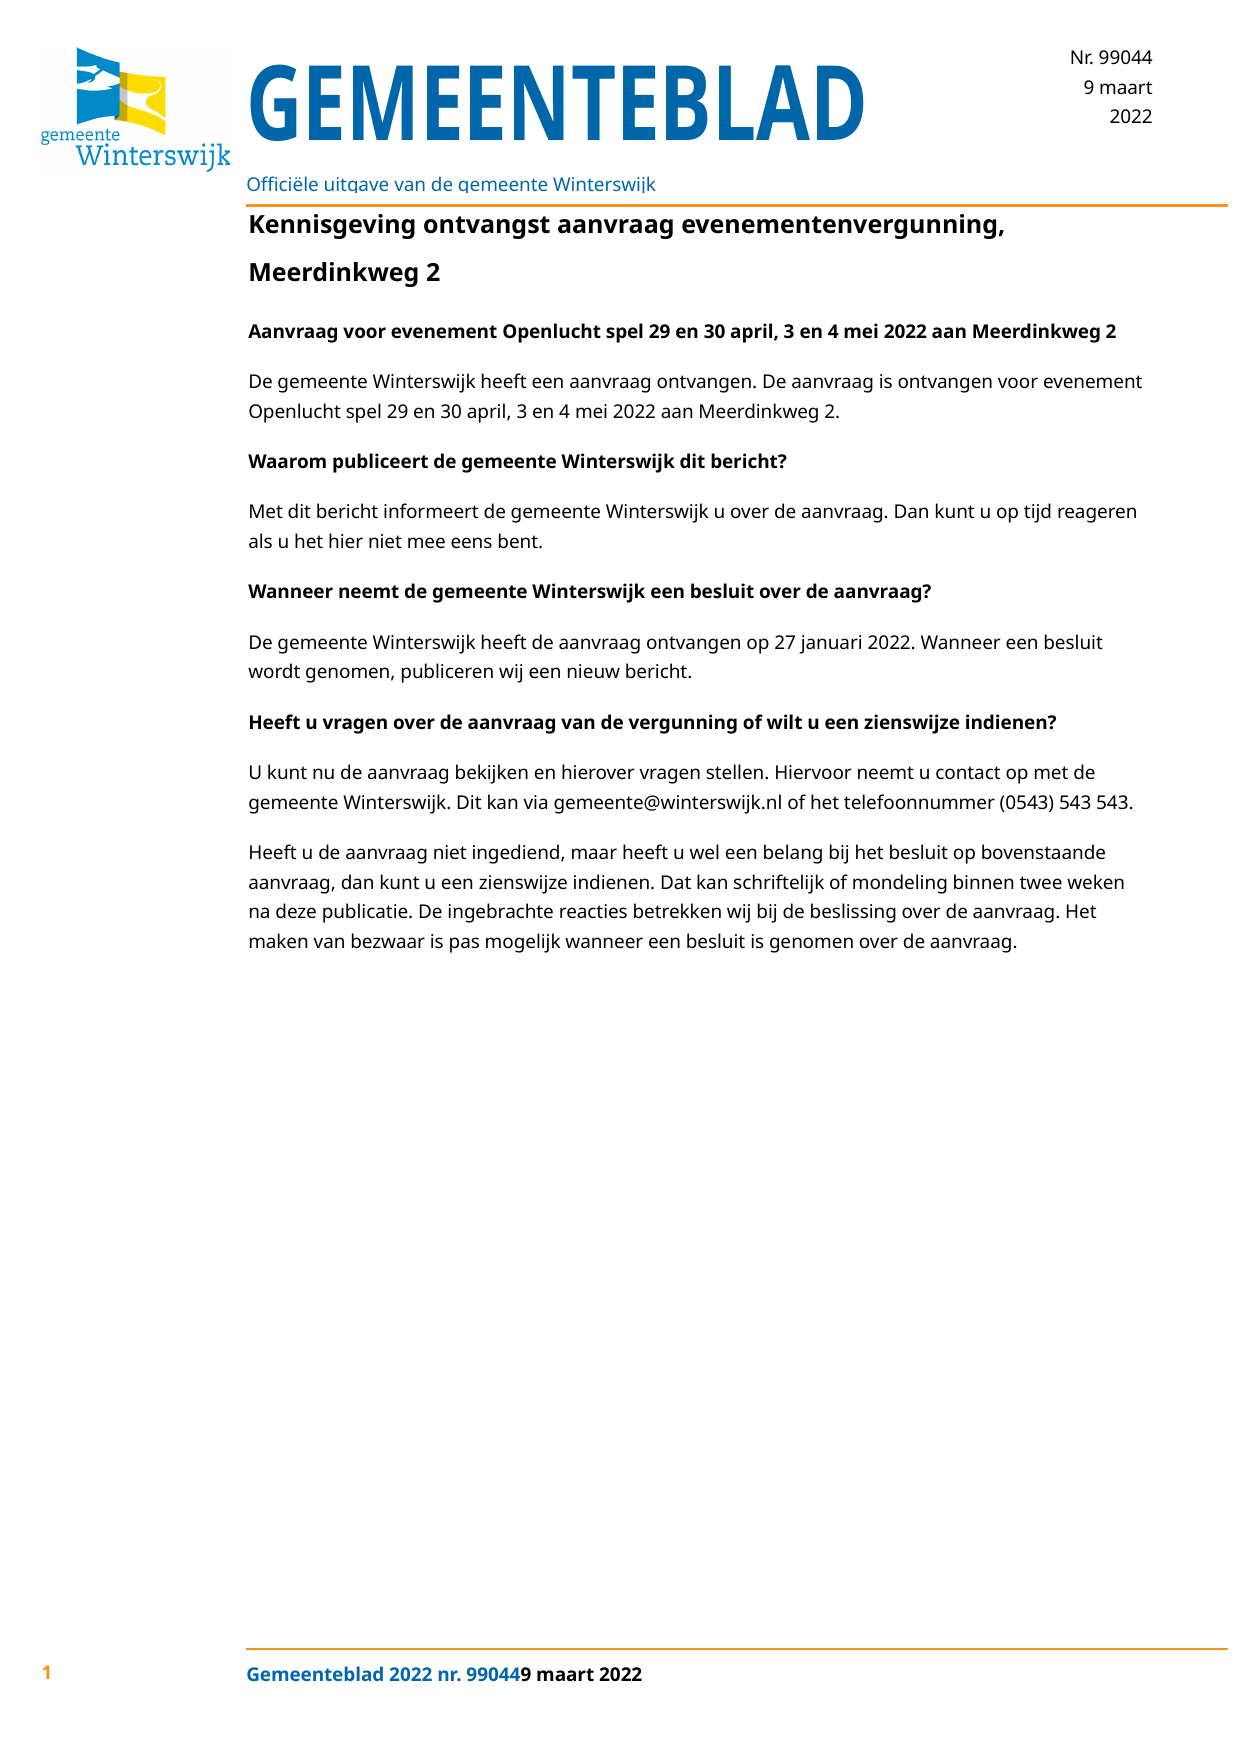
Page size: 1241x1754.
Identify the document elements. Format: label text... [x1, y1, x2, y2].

text U kunt nu de aanvraag bekijken en hierover vragen stellen. Hiervoor neemt u contact op met de gemeente Winterswijk. Dit kan via gemeente@winterswijk.nl of het telefoonnummer (0543) 543 543. [248, 759, 1152, 815]
text De gemeente Winterswijk heeft een aanvraag ontvangen. De aanvraag is ontvangen voor evenement Openlucht spel 29 en 30 april, 3 en 4 mei 2022 aan Meerdinkweg 2. [248, 368, 1152, 424]
picture [225, 153, 231, 162]
text Aanvraag voor evenement Openlucht spel 29 en 30 april, 3 en 4 mei 2022 aan Meerdinkweg 2 [248, 318, 1152, 344]
text Wanneer neemt de gemeente Winterswijk een besluit over de aanvraag? [248, 579, 1152, 604]
text De gemeente Winterswijk heeft de aanvraag ontvangen op 27 januari 2022. Wanneer een besluit wordt genomen, publiceren wij een nieuw bericht. [248, 629, 1152, 684]
text Heeft u vragen over de aanvraag van de vergunning of wilt u een zienswijze indienen? [248, 709, 1152, 735]
text Heeft u de aanvraag niet ingediend, maar heeft u wel een belang bij het besluit op bovenstaande aanvraag, dan kunt u een zienswijze indienen. Dat kan schriftelijk of mondeling binnen twee weken na deze publicatie. De ingebrachte reacties betrekken wij bij de beslissing over de aanvraag. Het maken van bezwaar is pas mogelijk wanneer een besluit is genomen over de aanvraag. [248, 839, 1152, 954]
text Waarom publiceert de gemeente Winterswijk dit bericht? [248, 448, 1152, 474]
text Met dit bericht informeert de gemeente Winterswijk u over de aanvraag. Dan kunt u op tijd reageren als u het hier niet mee eens bent. [248, 499, 1152, 554]
picture [41, 47, 231, 172]
text Kennisgeving ontvangst aanvraag evenementenvergunning, Meerdinkweg 2 [248, 207, 1152, 288]
